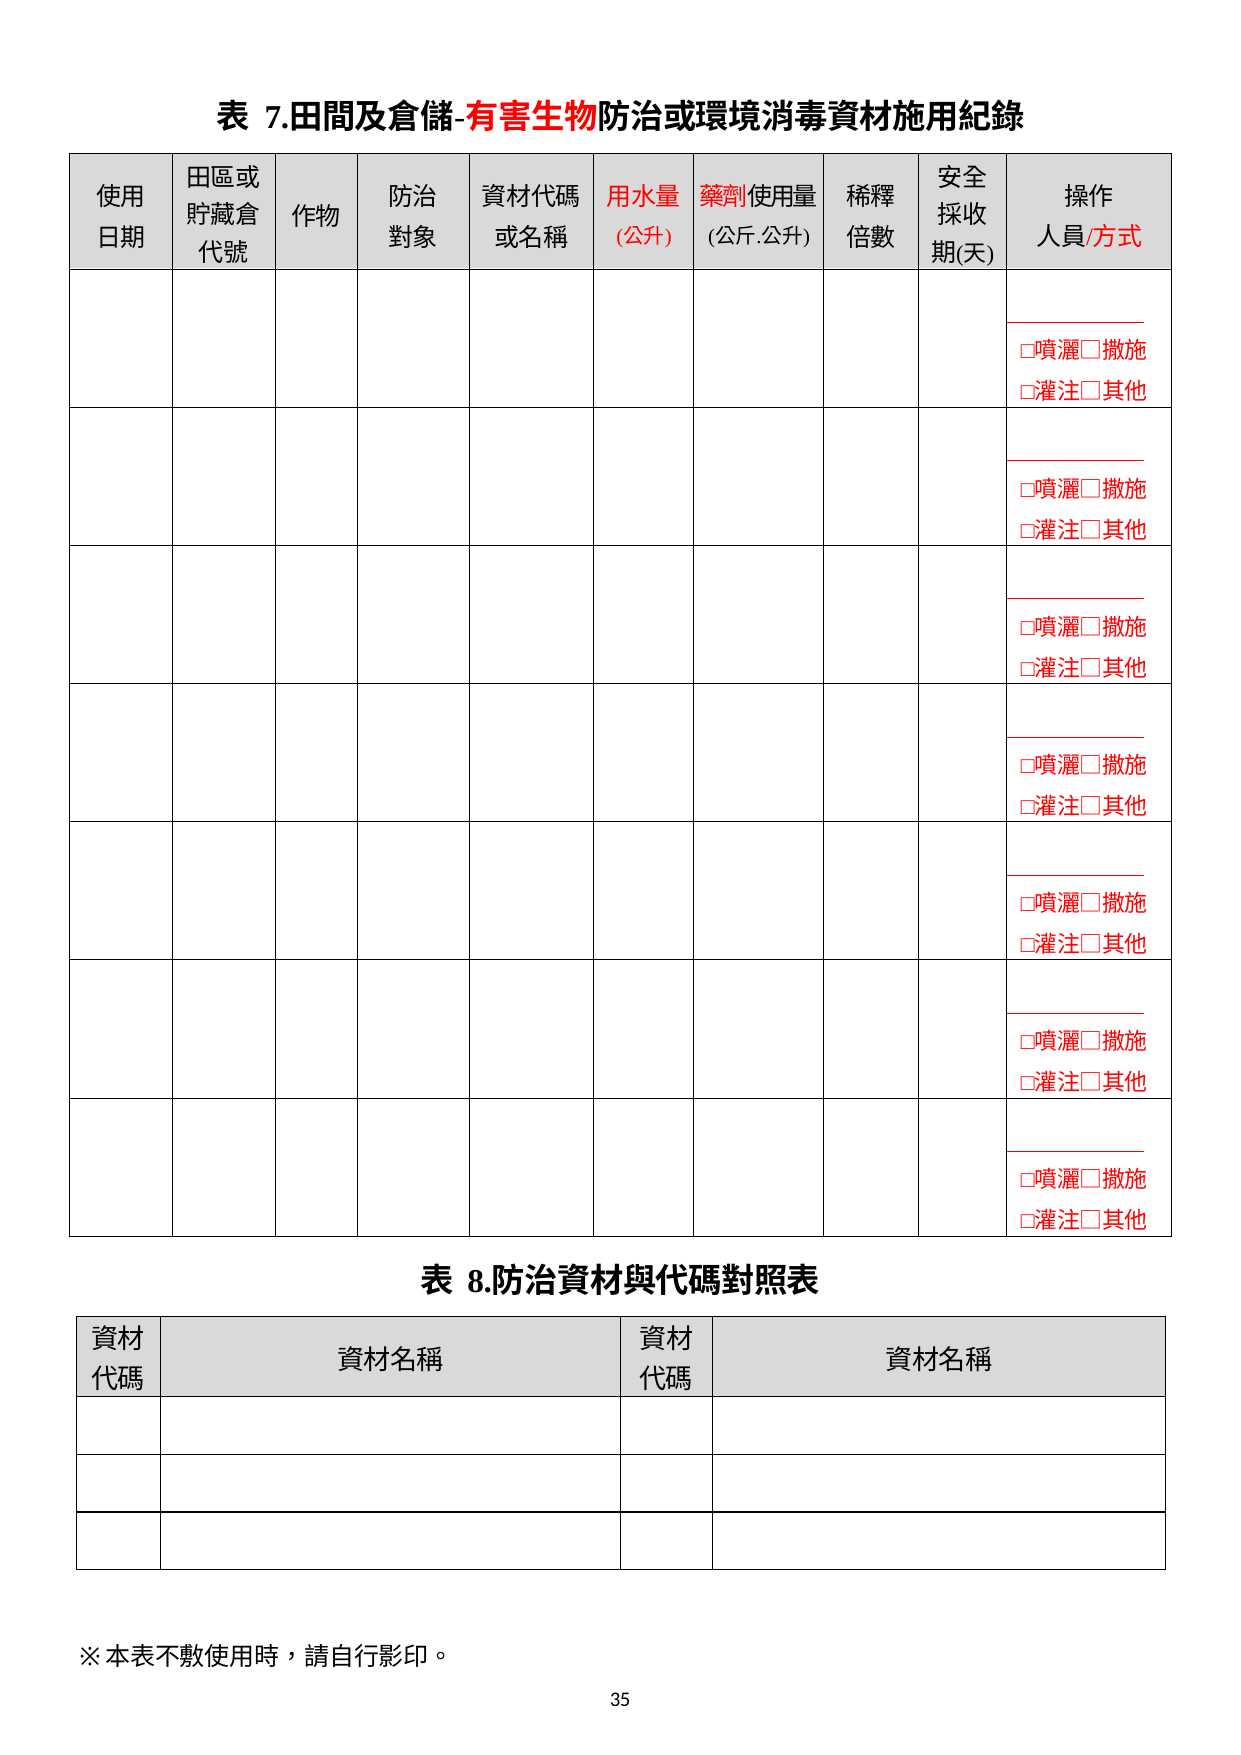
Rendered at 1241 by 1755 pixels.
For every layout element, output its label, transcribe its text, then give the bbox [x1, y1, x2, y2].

table_cell [594, 684, 693, 821]
table_cell [70, 1099, 172, 1236]
table_cell [694, 684, 823, 821]
table_cell [594, 822, 693, 959]
table_cell [161, 1397, 620, 1454]
table_cell [173, 546, 275, 683]
table_cell [276, 822, 357, 959]
table_cell [161, 1513, 620, 1569]
table_cell [161, 1455, 620, 1511]
table_cell [824, 408, 918, 545]
table_cell [919, 822, 1006, 959]
table_cell [358, 1099, 469, 1236]
table_cell [919, 408, 1006, 545]
table_cell [621, 1397, 712, 1454]
table_cell [694, 270, 823, 407]
table_header 操作 人員/方式 [1007, 154, 1171, 268]
table_header 防治對象 [358, 154, 469, 268]
table_cell [694, 546, 823, 683]
table_cell □噴灑□撒施 □灌注□其他 [1007, 408, 1171, 545]
table_cell [621, 1513, 712, 1569]
table_cell [173, 822, 275, 959]
table_cell [824, 822, 918, 959]
table_header 資材代碼 [77, 1317, 160, 1396]
table_cell [594, 408, 693, 545]
table_cell [70, 408, 172, 545]
table_header 資材名稱 [713, 1317, 1165, 1396]
table_cell [173, 684, 275, 821]
table_cell [358, 684, 469, 821]
table_cell [70, 960, 172, 1097]
table_cell [594, 960, 693, 1097]
table_cell [824, 684, 918, 821]
table_cell [824, 960, 918, 1097]
table_cell □噴灑□撒施 □灌注□其他 [1007, 822, 1171, 959]
table_cell [77, 1513, 160, 1569]
table_cell [919, 684, 1006, 821]
table_cell [919, 960, 1006, 1097]
table_cell [694, 822, 823, 959]
table_header 資材名稱 [161, 1317, 620, 1396]
table_cell [470, 408, 593, 545]
table_cell [276, 684, 357, 821]
table_cell [77, 1455, 160, 1511]
table_cell [594, 270, 693, 407]
table_cell [70, 684, 172, 821]
table_cell [470, 684, 593, 821]
table_cell [594, 1099, 693, 1236]
table_cell □噴灑□撒施 □灌注□其他 [1007, 546, 1171, 683]
table_header 資材代碼 [621, 1317, 712, 1396]
table_cell □噴灑□撒施 □灌注□其他 [1007, 684, 1171, 821]
table_header 資材代碼或名稱 [470, 154, 593, 268]
table_cell [276, 546, 357, 683]
table_cell [470, 546, 593, 683]
table_cell [173, 408, 275, 545]
table_header 使用日期 [70, 154, 172, 268]
subtitle 表 8.防治資材與代碼對照表 [50, 1253, 1191, 1302]
table_header 田區或 貯藏倉代號 [173, 154, 275, 268]
table_cell [358, 822, 469, 959]
table_cell [621, 1455, 712, 1511]
table_cell [470, 1099, 593, 1236]
table_cell [919, 1099, 1006, 1236]
table_header 用水量 (公升) [594, 154, 693, 268]
table_cell [70, 546, 172, 683]
table_cell [594, 546, 693, 683]
table_cell [276, 960, 357, 1097]
table_header 稀釋倍數 [824, 154, 918, 268]
table_cell [713, 1455, 1165, 1511]
table_cell [173, 960, 275, 1097]
table_cell [694, 408, 823, 545]
table_cell [824, 270, 918, 407]
table_cell [919, 270, 1006, 407]
table_cell [824, 1099, 918, 1236]
table_cell [919, 546, 1006, 683]
table_cell [276, 1099, 357, 1236]
table_cell [713, 1397, 1165, 1454]
table_cell [470, 822, 593, 959]
table_cell □噴灑□撒施 □灌注□其他 [1007, 270, 1171, 407]
table_cell [276, 270, 357, 407]
table_cell [173, 1099, 275, 1236]
table_cell [358, 546, 469, 683]
table_cell [694, 960, 823, 1097]
table_header 作物 [276, 154, 357, 268]
table_cell [713, 1513, 1165, 1569]
table_cell [77, 1397, 160, 1454]
table_cell [470, 270, 593, 407]
table_cell [70, 822, 172, 959]
table_cell [694, 1099, 823, 1236]
table_cell [470, 960, 593, 1097]
table_cell [824, 546, 918, 683]
subtitle 表 7.田間及倉儲-有害生物防治或環境消毒資材施用紀錄 [50, 90, 1191, 138]
table_cell [358, 960, 469, 1097]
table_cell [276, 408, 357, 545]
table_cell [358, 270, 469, 407]
table_cell □噴灑□撒施 □灌注□其他 [1007, 1099, 1171, 1236]
table_cell [173, 270, 275, 407]
table_cell [70, 270, 172, 407]
table_cell [358, 408, 469, 545]
table_cell □噴灑□撒施 □灌注□其他 [1007, 960, 1171, 1097]
table_header 藥劑使用量 (公斤.公升) [694, 154, 823, 268]
table_header 安全 採收期(天) [919, 154, 1006, 268]
